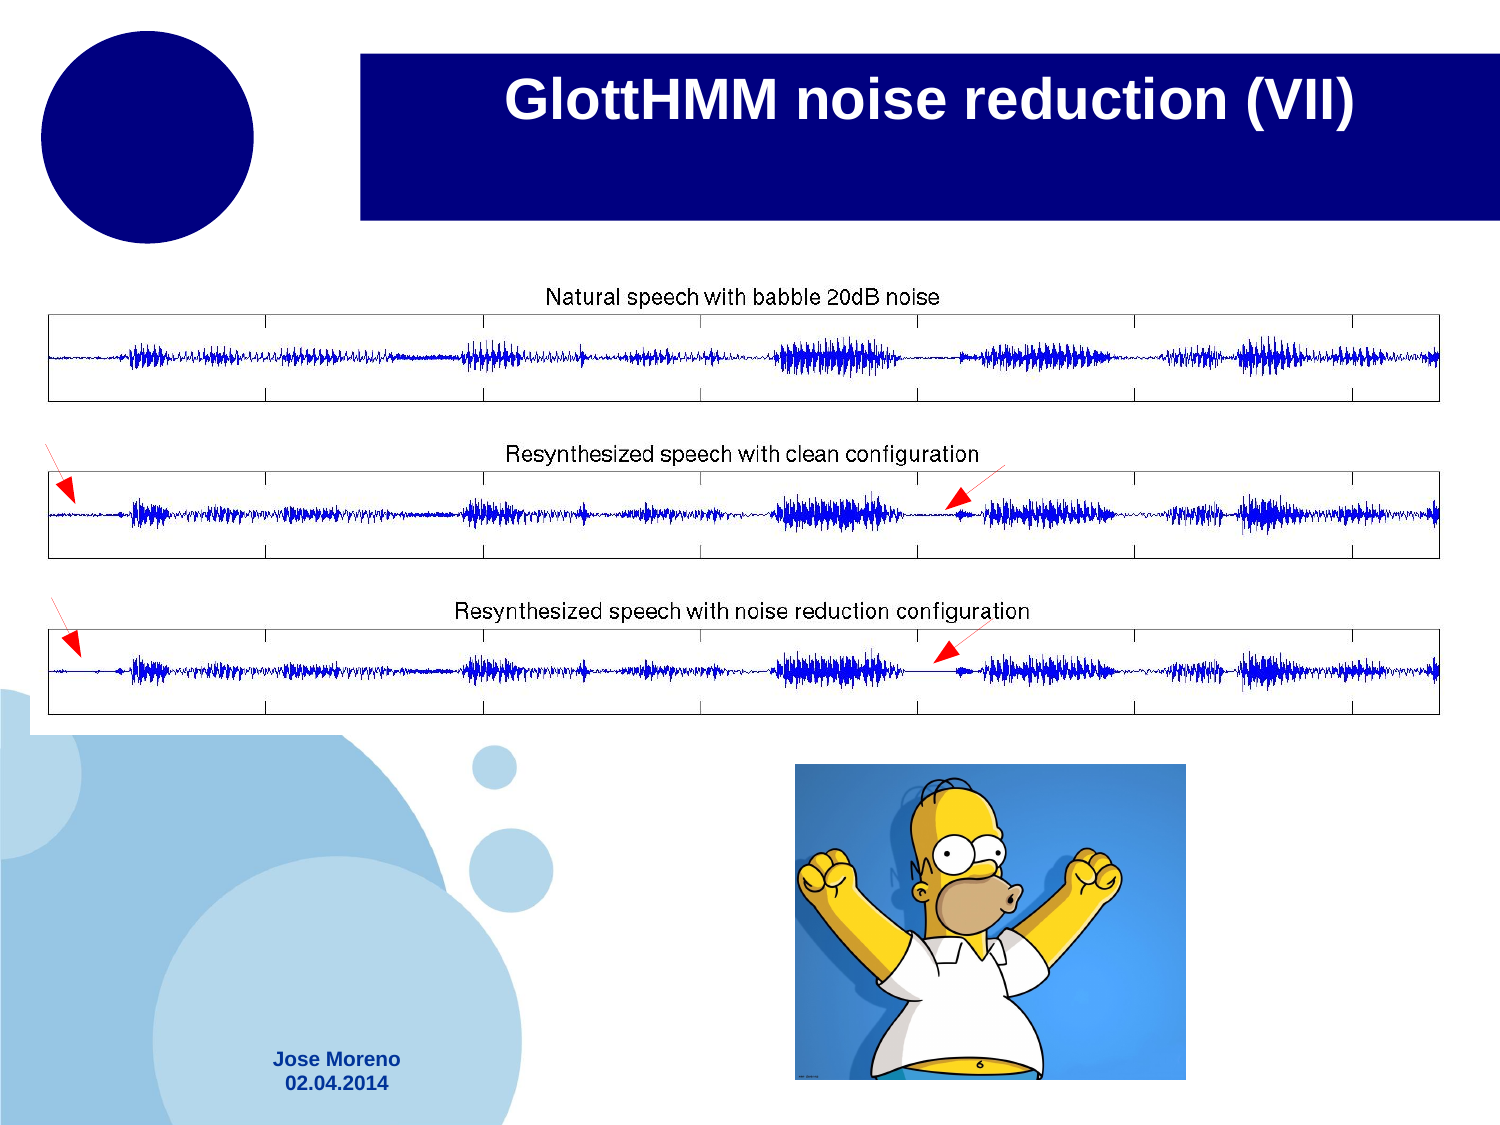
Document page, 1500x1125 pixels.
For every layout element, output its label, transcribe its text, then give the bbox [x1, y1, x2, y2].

title GlottHMM noise reduction (VII) [360, 53, 1500, 221]
picture [795, 764, 1186, 1081]
picture [0, 269, 1471, 1125]
